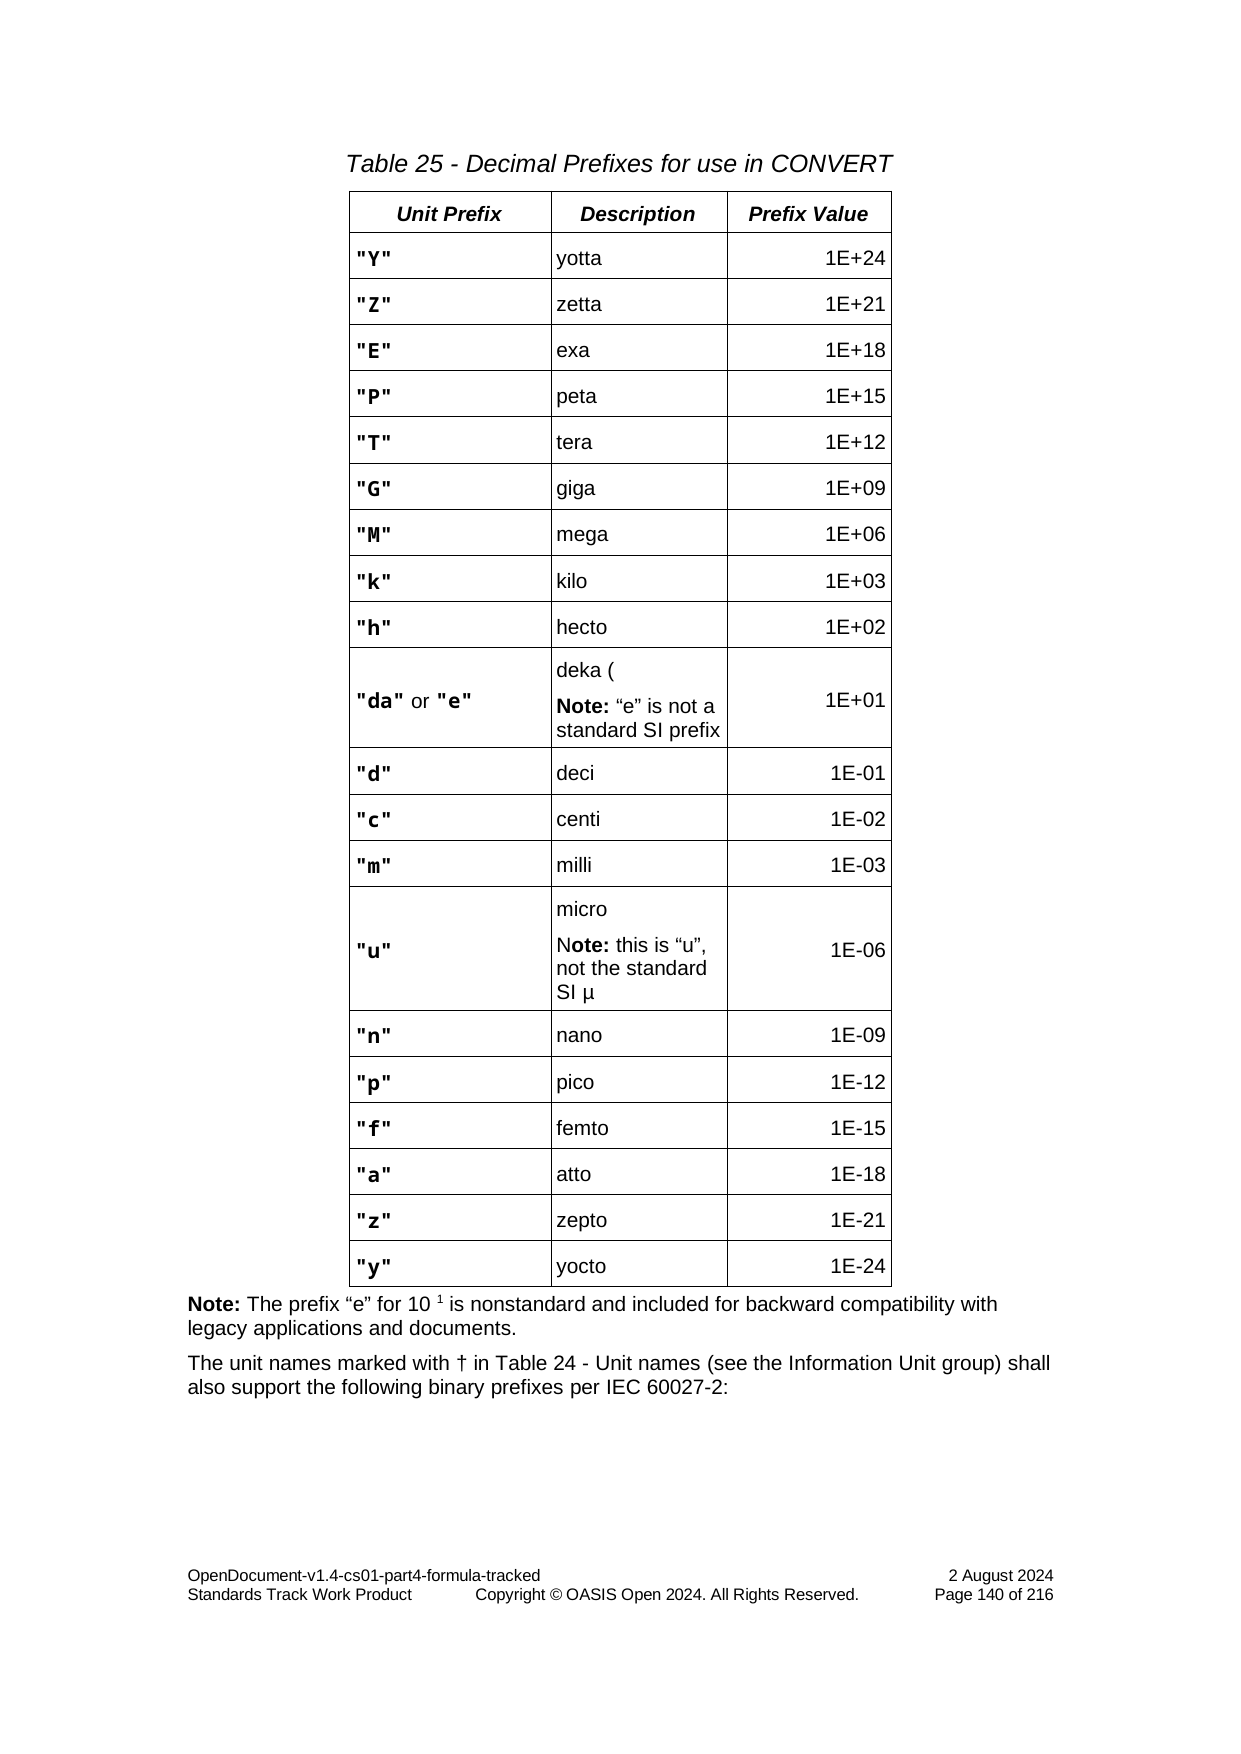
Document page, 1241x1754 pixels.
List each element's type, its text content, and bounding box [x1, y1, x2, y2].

table_cell femto [552, 1103, 727, 1148]
table_cell "k" [350, 556, 551, 601]
table_cell "Z" [350, 279, 551, 324]
table_cell deka ( Note: “e” is not a standard SI prefix [552, 648, 727, 747]
table_cell 1E+15 [728, 371, 891, 416]
table_cell 1E-06 [728, 887, 891, 1009]
table_cell "T" [350, 417, 551, 462]
table_cell 1E+12 [728, 417, 891, 462]
table_cell 1E+21 [728, 279, 891, 324]
text Note: The prefix “e” for 10 1 is nonstandard and included for backward compatibility with legacy applications and documents. [187, 1293, 1053, 1340]
table_cell "y" [350, 1241, 551, 1286]
table_cell deci [552, 748, 727, 793]
table_cell centi [552, 795, 727, 839]
table_cell "c" [350, 795, 551, 839]
table_cell nano [552, 1011, 727, 1056]
table_cell giga [552, 464, 727, 508]
table_cell pico [552, 1057, 727, 1102]
table_cell "M" [350, 510, 551, 555]
table_cell mega [552, 510, 727, 555]
table_cell 1E-18 [728, 1149, 891, 1194]
table_cell peta [552, 371, 727, 416]
table_cell "z" [350, 1195, 551, 1240]
table_cell 1E+09 [728, 464, 891, 508]
table_cell 1E-03 [728, 841, 891, 886]
table_cell "da" or "e" [350, 648, 551, 747]
table_cell 1E+24 [728, 233, 891, 278]
table_cell "h" [350, 602, 551, 647]
table_cell 1E-09 [728, 1011, 891, 1056]
table_cell 1E+02 [728, 602, 891, 647]
table_cell yotta [552, 233, 727, 278]
table_cell 1E+03 [728, 556, 891, 601]
table_cell exa [552, 325, 727, 370]
table_cell "p" [350, 1057, 551, 1102]
table_cell 1E+01 [728, 648, 891, 747]
table_cell micro Note: this is “u”, not the standard SI µ [552, 887, 727, 1009]
table_header Description [552, 192, 727, 232]
table_cell "f" [350, 1103, 551, 1148]
table_cell 1E+06 [728, 510, 891, 555]
table_cell kilo [552, 556, 727, 601]
table_header Unit Prefix [350, 192, 551, 232]
table_cell 1E-02 [728, 795, 891, 839]
table_cell "d" [350, 748, 551, 793]
table_cell "a" [350, 1149, 551, 1194]
table_cell atto [552, 1149, 727, 1194]
table_cell 1E-12 [728, 1057, 891, 1102]
table_cell "G" [350, 464, 551, 508]
table_cell yocto [552, 1241, 727, 1286]
table_cell 1E-24 [728, 1241, 891, 1286]
table_header Prefix Value [728, 192, 891, 232]
table_cell zetta [552, 279, 727, 324]
table_cell "P" [350, 371, 551, 416]
table_cell 1E-15 [728, 1103, 891, 1148]
table_cell 1E-21 [728, 1195, 891, 1240]
table_cell zepto [552, 1195, 727, 1240]
table_cell 1E+18 [728, 325, 891, 370]
table_cell "E" [350, 325, 551, 370]
text The unit names marked with † in Table 24 - Unit names (see the Information Unit group) shall also support the following binary prefixes per IEC 60027-2: [187, 1352, 1053, 1399]
table_cell tera [552, 417, 727, 462]
table_cell "u" [350, 887, 551, 1009]
table_cell milli [552, 841, 727, 886]
table_cell 1E-01 [728, 748, 891, 793]
table_cell "Y" [350, 233, 551, 278]
table_cell hecto [552, 602, 727, 647]
text Table 25 - Decimal Prefixes for use in CONVERT [187, 150, 1053, 178]
table_cell "n" [350, 1011, 551, 1056]
table_cell "m" [350, 841, 551, 886]
